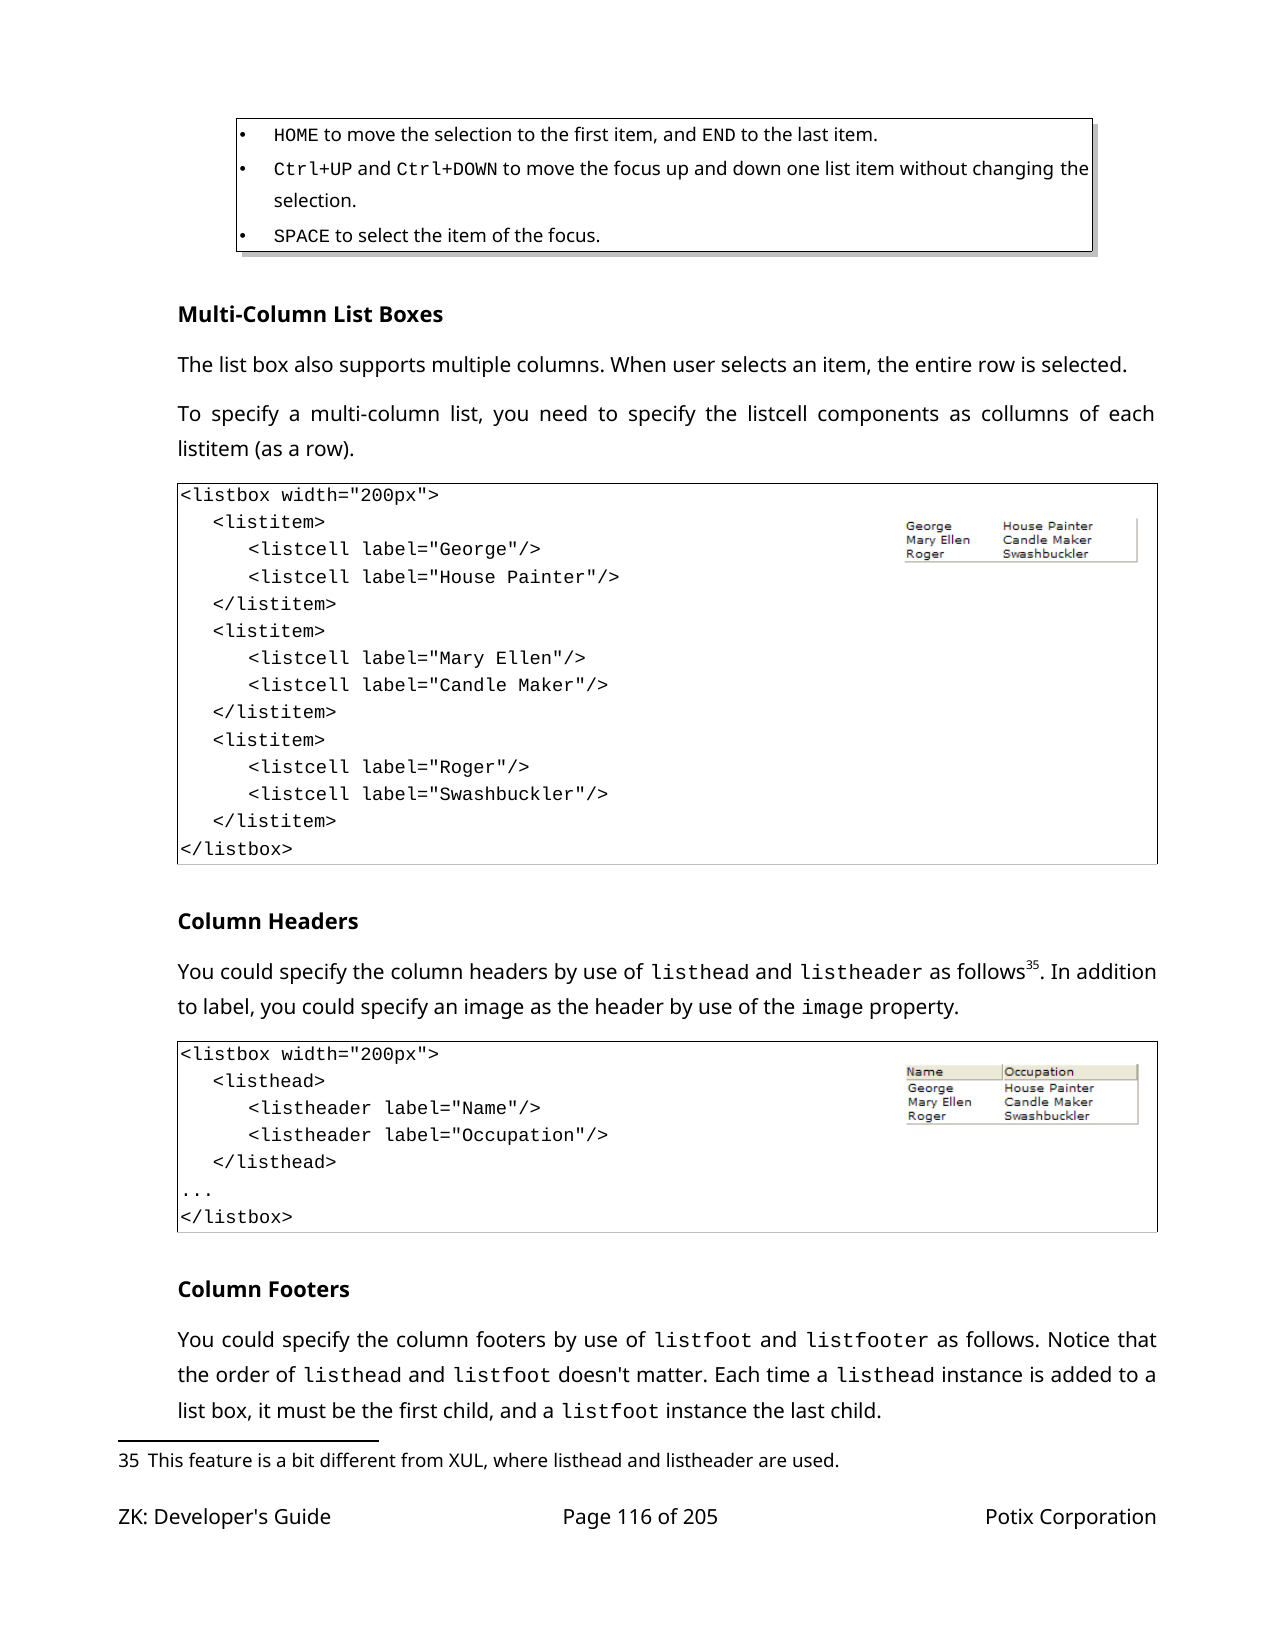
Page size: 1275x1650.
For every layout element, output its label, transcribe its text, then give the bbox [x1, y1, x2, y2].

text <listitem> [178, 619, 1157, 643]
text </listhead> [178, 1150, 1157, 1174]
subtitle Column Footers [177, 1274, 1157, 1304]
text <listheader label="Occupation"/> [178, 1123, 1157, 1147]
text [1141, 1069, 1157, 1093]
text <listcell label="Mary Ellen"/> [178, 646, 1157, 670]
text You could specify the column footers by use of listfoot and listfooter as follows. Notice that the order of listhead and listfoot doesn't matter. Each time a listhead instance is added to a list box, it must be the first child, and a listfoot instance the last child. [177, 1325, 1157, 1424]
text This feature is a bit different from XUL, where listhead and listheader are used. [118, 1447, 1157, 1473]
list SPACE to select the item of the focus. [237, 219, 1092, 251]
text </listitem> [178, 700, 1157, 725]
text <listitem> [178, 728, 1157, 752]
list HOME to move the selection to the first item, and END to the last item. [237, 119, 1092, 147]
text </listitem> [178, 592, 1157, 616]
subtitle Multi-Column List Boxes [177, 299, 1157, 329]
text <listcell label="Candle Maker"/> [178, 673, 1157, 697]
text <listbox width="200px"> [178, 484, 1157, 507]
text <listheader label="Name"/> [178, 1096, 902, 1120]
text The list box also supports multiple columns. When user selects an item, the entire row is selected. [177, 350, 1157, 378]
text <listcell label="Roger"/> [178, 755, 1157, 779]
text </listbox> [178, 836, 1157, 864]
text <listitem> [178, 510, 1157, 534]
text To specify a multi-column list, you need to specify the listcell components as collumns of each listitem (as a row). [177, 399, 1157, 462]
text </listbox> [178, 1204, 1157, 1232]
text <listbox width="200px"> [178, 1042, 1157, 1066]
text <listhead> [178, 1069, 902, 1093]
text <listcell label="George"/> [178, 537, 899, 562]
text <listcell label="House Painter"/> [178, 564, 1157, 589]
text You could specify the column headers by use of listhead and listheader as follows. In addition to label, you could specify an image as the header by use of the image property. [177, 957, 1157, 1021]
text </listitem> [178, 809, 1157, 833]
picture [899, 515, 1139, 566]
text ... [178, 1177, 1157, 1202]
list Ctrl+UP and Ctrl+DOWN to move the focus up and down one list item without changing the selection. [237, 153, 1092, 213]
subtitle Column Headers [177, 906, 1157, 936]
text <listcell label="Swashbuckler"/> [178, 782, 1157, 806]
picture [902, 1063, 1141, 1127]
